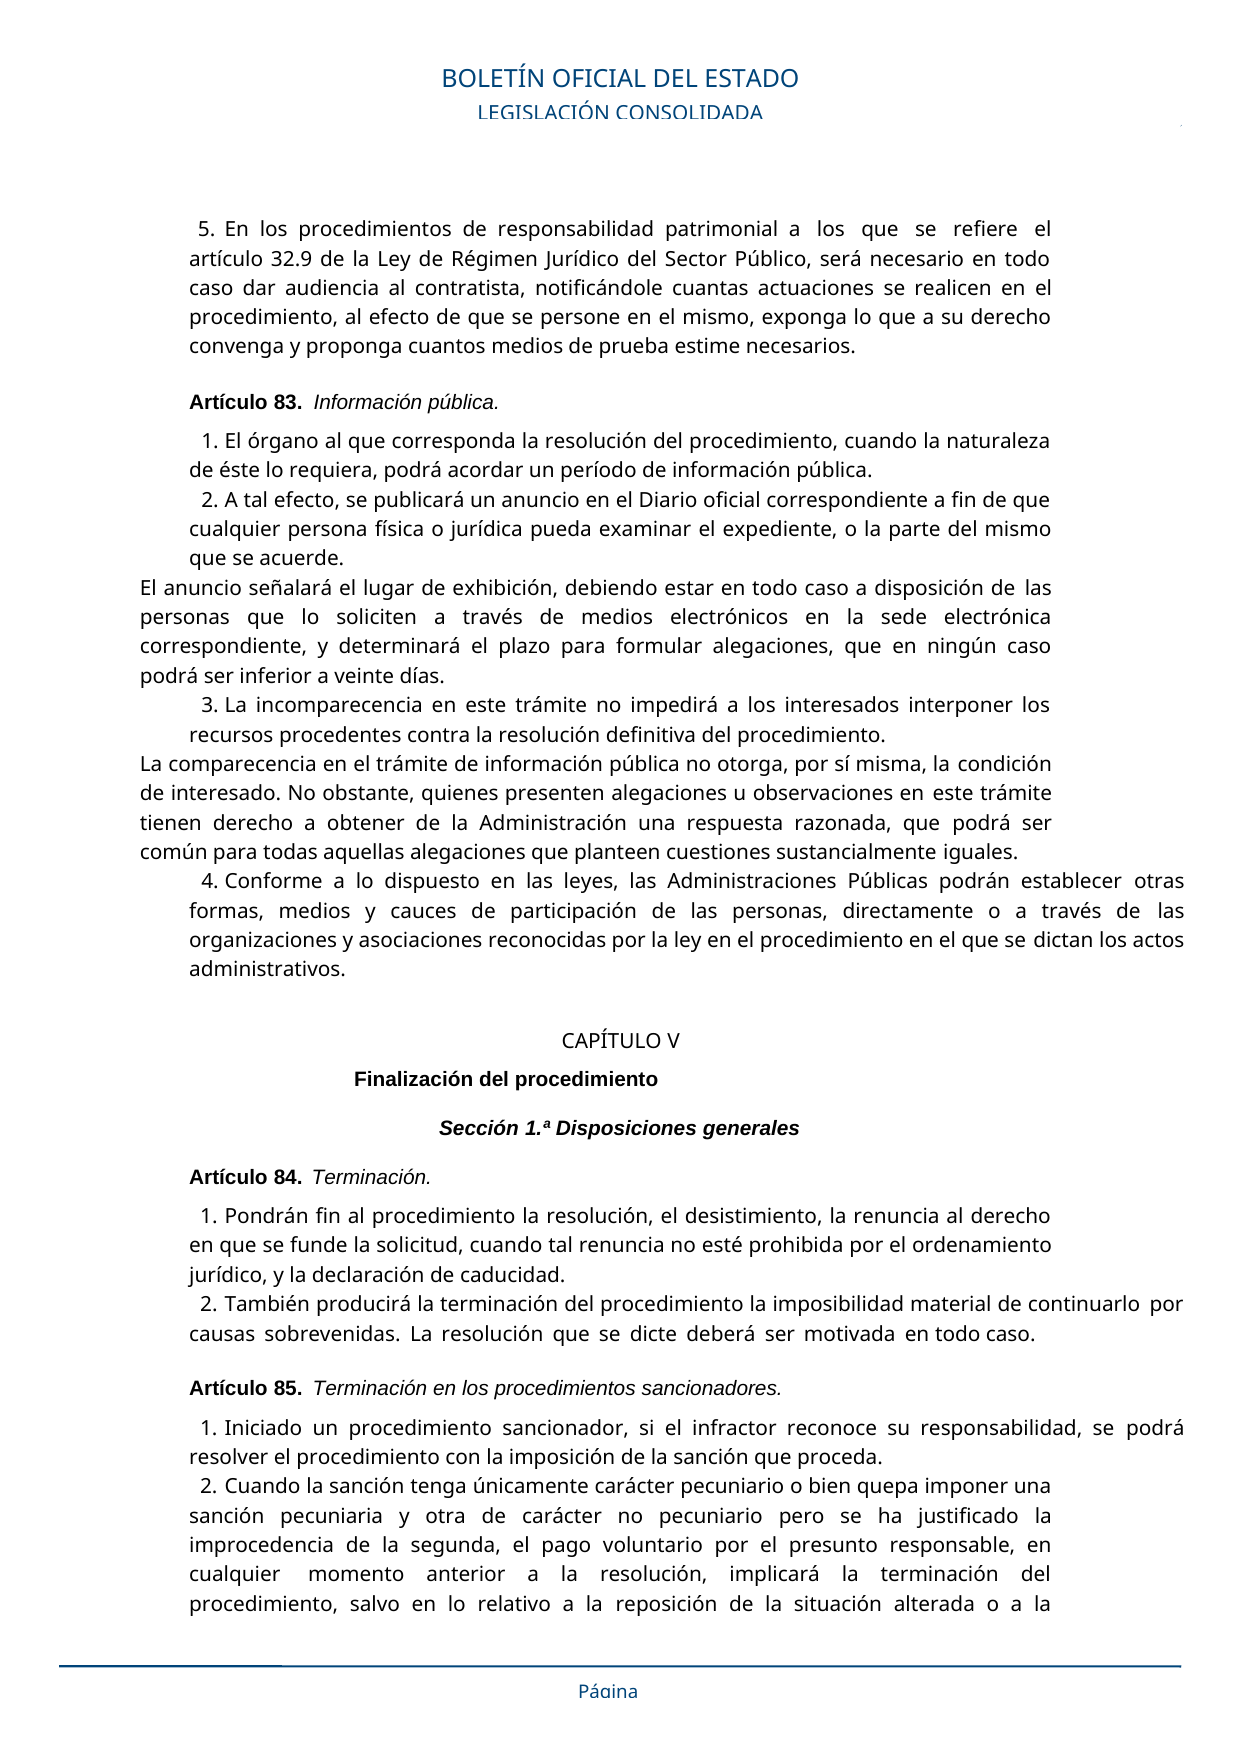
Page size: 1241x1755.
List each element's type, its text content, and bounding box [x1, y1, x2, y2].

subtitle Finalización del procedimiento [139, 1067, 872, 1091]
list En los procedimientos de responsabilidad patrimonial a los que se refiere el artículo 32.9 de la Ley de Régimen Jurídico del Sector Público, será necesario en todo caso dar audiencia al contratista, notificándole cuantas actuaciones se realicen en el procedimiento, al efecto de que se persone en el mismo, exponga lo que a su derecho convenga y proponga cuantos medios de prueba estime necesarios. [162, 214, 1052, 360]
list Conforme a lo dispuesto en las leyes, las Administraciones Públicas podrán establecer otras formas, medios y cauces de participación de las personas, directamente o a través de las organizaciones y asociaciones reconocidas por la ley en el procedimiento en el que se dictan los actos administrativos. [166, 867, 1184, 983]
text El anuncio señalará el lugar de exhibición, debiendo estar en todo caso a disposición de las personas que lo soliciten a través de medios electrónicos en la sede electrónica correspondiente, y determinará el plazo para formular alegaciones, que en ningún caso podrá ser inferior a veinte días. [139, 573, 1052, 689]
list Iniciado un procedimiento sancionador, si el infractor reconoce su responsabilidad, se podrá resolver el procedimiento con la imposición de la sanción que proceda. [164, 1413, 1184, 1471]
list Pondrán fin al procedimiento la resolución, el desistimiento, la renuncia al derecho en que se funde la solicitud, cuando tal renuncia no esté prohibida por el ordenamiento jurídico, y la declaración de caducidad. [164, 1201, 1052, 1288]
list La incomparecencia en este trámite no impedirá a los interesados interponer los recursos procedentes contra la resolución definitiva del procedimiento. [166, 690, 1051, 748]
text CAPÍTULO V [368, 1026, 872, 1054]
list El órgano al que corresponda la resolución del procedimiento, cuando la naturaleza de éste lo requiera, podrá acordar un período de información pública. [166, 426, 1052, 484]
text La comparecencia en el trámite de información pública no otorga, por sí misma, la condición de interesado. No obstante, quienes presenten alegaciones u observaciones en este trámite tienen derecho a obtener de la Administración una respuesta razonada, que podrá ser común para todas aquellas alegaciones que planteen cuestiones sustancialmente iguales. [139, 749, 1052, 865]
list A tal efecto, se publicará un anuncio en el Diario oficial correspondiente a fin de que cualquier persona física o jurídica pueda examinar el expediente, o la parte del mismo que se acuerde. [166, 485, 1052, 572]
text Artículo 83. Información pública. [189, 389, 1184, 413]
list También producirá la terminación del procedimiento la imposibilidad material de continuarlo por causas sobrevenidas. La resolución que se dicte deberá ser motivada en todo caso. [164, 1289, 1184, 1347]
list Cuando la sanción tenga únicamente carácter pecuniario o bien quepa imponer una sanción pecuniaria y otra de carácter no pecuniario pero se ha justificado la improcedencia de la segunda, el pago voluntario por el presunto responsable, en cualquier momento anterior a la resolución, implicará la terminación del procedimiento, salvo en lo relativo a la reposición de la situación alterada o a la [164, 1472, 1052, 1617]
subtitle Sección 1.ª Disposiciones generales [368, 1116, 872, 1140]
text Artículo 85. Terminación en los procedimientos sancionadores. [189, 1376, 1184, 1400]
text Artículo 84. Terminación. [189, 1164, 1184, 1188]
